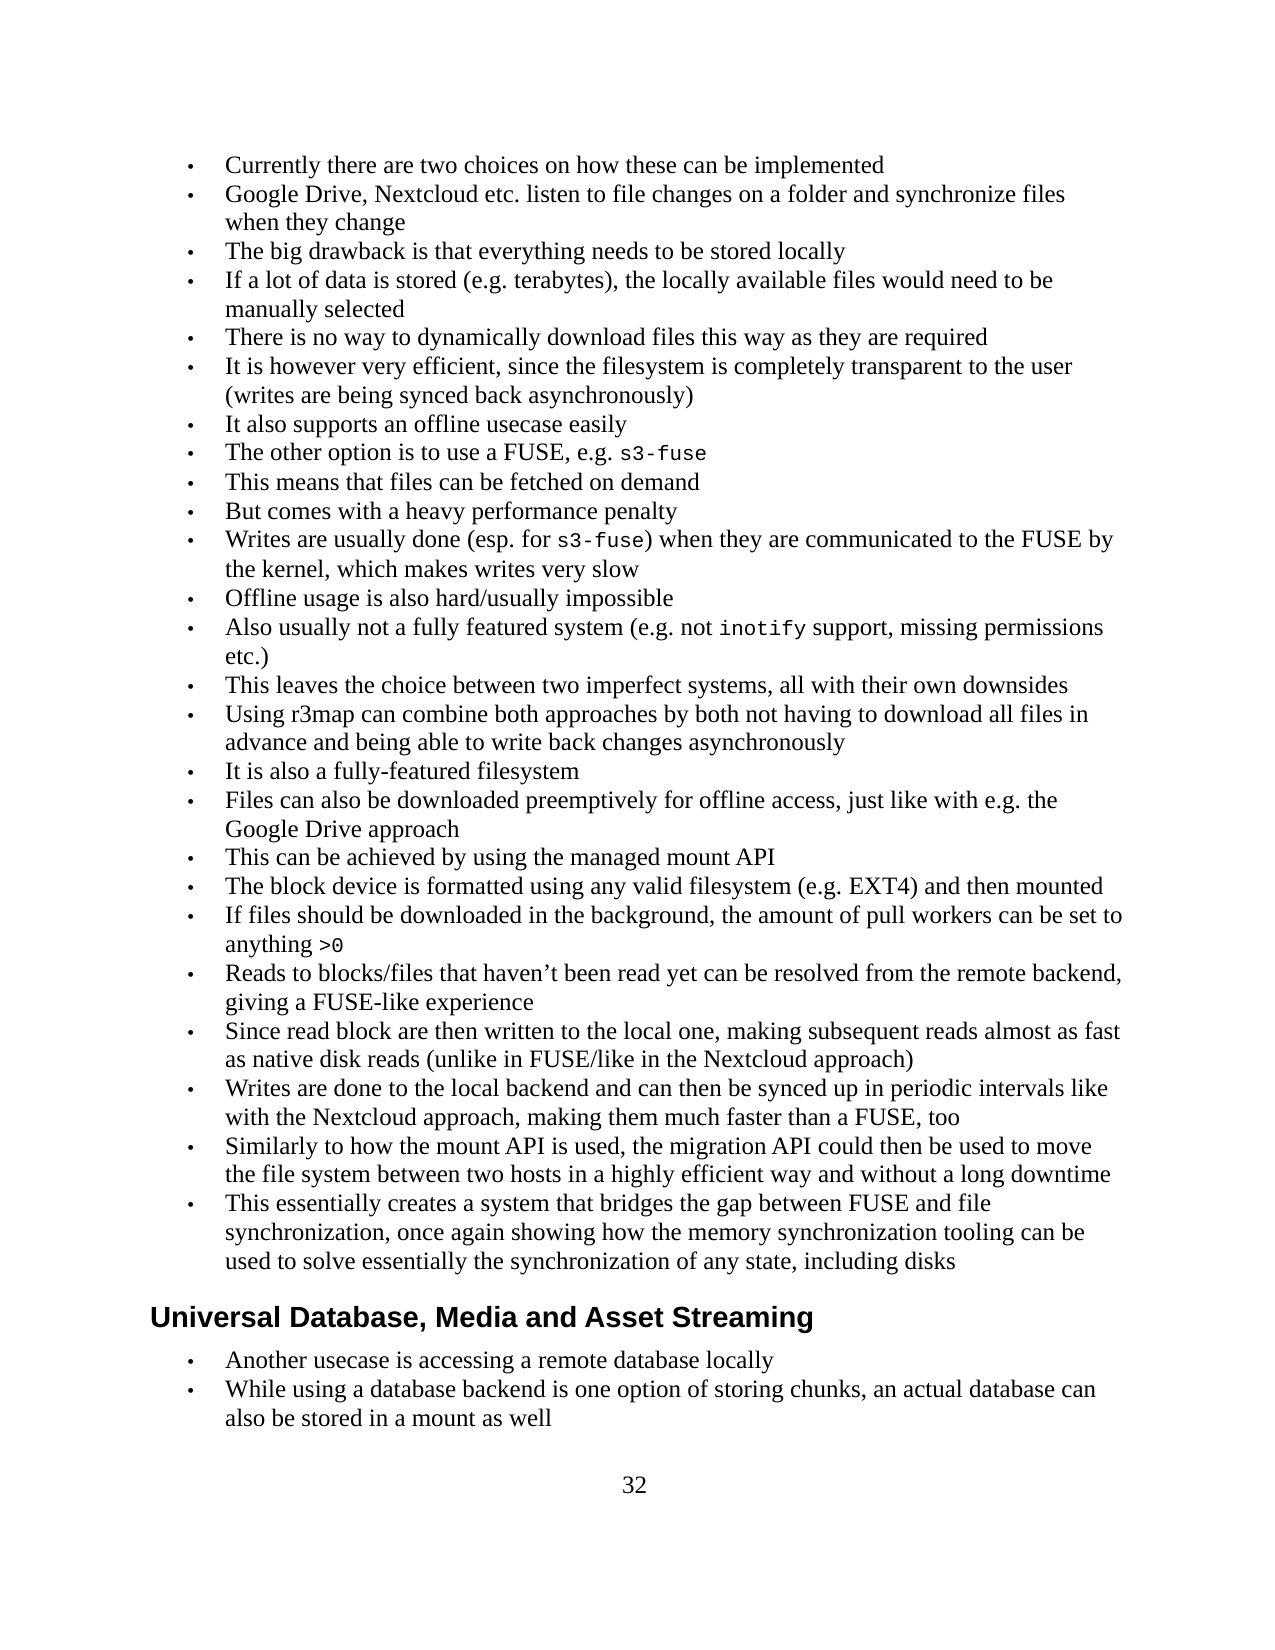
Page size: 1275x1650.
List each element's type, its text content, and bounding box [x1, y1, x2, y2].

list Another usecase is accessing a remote database locally [187, 1346, 1125, 1374]
list It is however very efficient, since the filesystem is completely transparent to the user (writes are being synced back asynchronously) [187, 351, 1125, 409]
subtitle Universal Database, Media and Asset Streaming [150, 1299, 1125, 1333]
list The big drawback is that everything needs to be stored locally [187, 236, 1125, 265]
list If a lot of data is stored (e.g. terabytes), the locally available files would need to be manually selected [187, 265, 1125, 322]
list This essentially creates a system that bridges the gap between FUSE and file synchronization, once again showing how the memory synchronization tooling can be used to solve essentially the synchronization of any state, including disks [187, 1188, 1125, 1274]
list This means that files can be fetched on demand [187, 467, 1125, 496]
list Writes are done to the local backend and can then be synced up in periodic intervals like with the Nextcloud approach, making them much faster than a FUSE, too [187, 1073, 1125, 1131]
list The block device is formatted using any valid filesystem (e.g. EXT4) and then mounted [187, 871, 1125, 900]
list Writes are usually done (esp. for s3-fuse) when they are communicated to the FUSE by the kernel, which makes writes very slow [187, 524, 1125, 583]
list Reads to blocks/files that haven’t been read yet can be resolved from the remote backend, giving a FUSE-like experience [187, 958, 1125, 1016]
list If files should be downloaded in the background, the amount of pull workers can be set to anything >0 [187, 900, 1125, 958]
list But comes with a heavy performance penalty [187, 496, 1125, 524]
list There is no way to dynamically download files this way as they are required [187, 322, 1125, 351]
list Similarly to how the mount API is used, the migration API could then be used to move the file system between two hosts in a highly efficient way and without a long downtime [187, 1131, 1125, 1188]
list Google Drive, Nextcloud etc. listen to file changes on a folder and synchronize files when they change [187, 179, 1125, 236]
list Also usually not a fully featured system (e.g. not inotify support, missing permissions etc.) [187, 612, 1125, 670]
list Since read block are then written to the local one, making subsequent reads almost as fast as native disk reads (unlike in FUSE/like in the Nextcloud approach) [187, 1016, 1125, 1073]
list This can be achieved by using the managed mount API [187, 842, 1125, 871]
list This leaves the choice between two imperfect systems, all with their own downsides [187, 670, 1125, 699]
list Using r3map can combine both approaches by both not having to download all files in advance and being able to write back changes asynchronously [187, 699, 1125, 756]
list Offline usage is also hard/usually impossible [187, 583, 1125, 612]
list Files can also be downloaded preemptively for offline access, just like with e.g. the Google Drive approach [187, 785, 1125, 842]
list While using a database backend is one option of storing chunks, an actual database can also be stored in a mount as well [187, 1374, 1125, 1432]
list The other option is to use a FUSE, e.g. s3-fuse [187, 437, 1125, 467]
list Currently there are two choices on how these can be implemented [187, 150, 1125, 179]
list It is also a fully-featured filesystem [187, 756, 1125, 785]
list It also supports an offline usecase easily [187, 409, 1125, 437]
